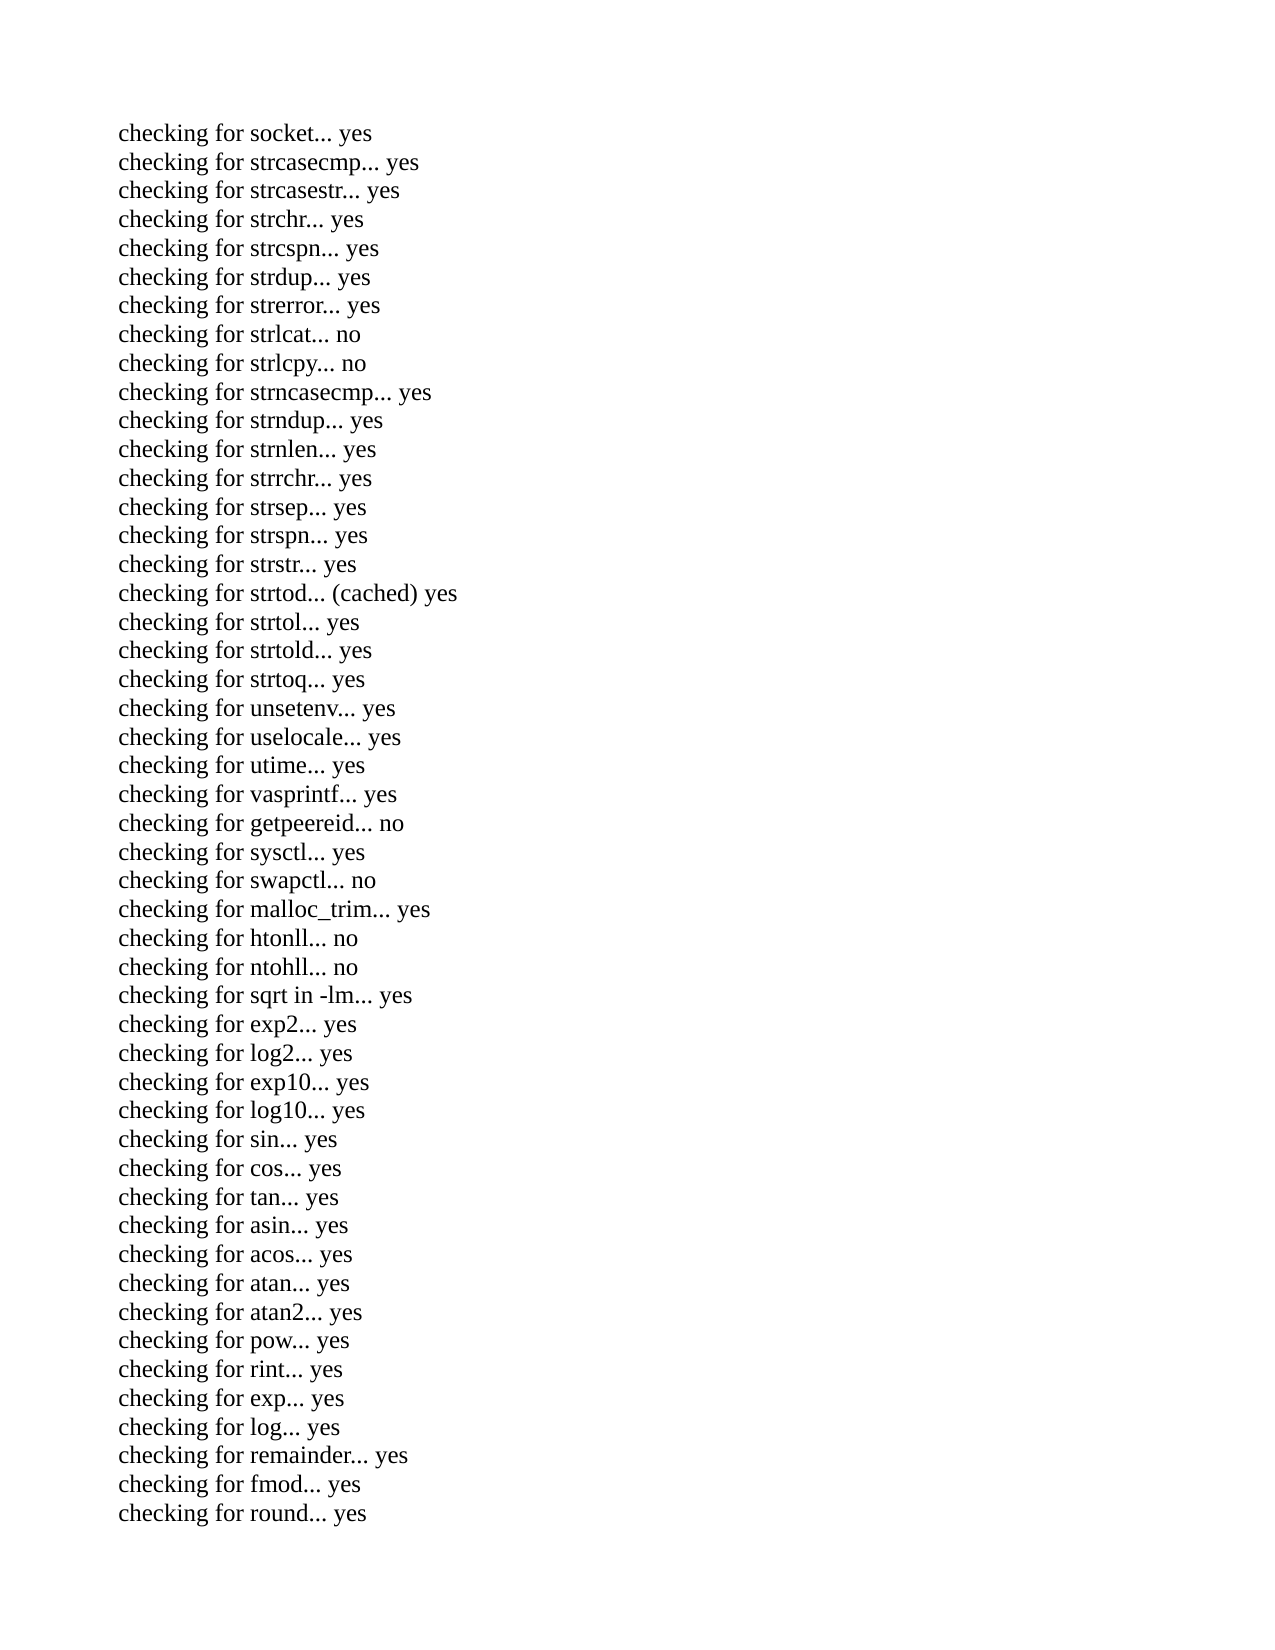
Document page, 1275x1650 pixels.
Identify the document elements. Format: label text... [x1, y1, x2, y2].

text checking for strtod... (cached) yes [118, 578, 1157, 607]
text checking for strcspn... yes [118, 233, 1157, 262]
text checking for sysctl... yes [118, 837, 1157, 866]
text checking for utime... yes [118, 751, 1157, 779]
text checking for rint... yes [118, 1354, 1157, 1383]
text checking for exp2... yes [118, 1009, 1157, 1038]
text checking for asin... yes [118, 1211, 1157, 1239]
text checking for strtoq... yes [118, 664, 1157, 693]
text checking for strtol... yes [118, 607, 1157, 636]
text checking for strdup... yes [118, 262, 1157, 291]
text checking for round... yes [118, 1498, 1157, 1527]
text checking for exp... yes [118, 1383, 1157, 1412]
text checking for strrchr... yes [118, 463, 1157, 492]
text checking for strcasecmp... yes [118, 147, 1157, 176]
text checking for atan2... yes [118, 1297, 1157, 1326]
text checking for strnlen... yes [118, 434, 1157, 463]
text checking for htonll... no [118, 923, 1157, 952]
text checking for malloc_trim... yes [118, 894, 1157, 923]
text checking for ntohll... no [118, 952, 1157, 981]
text checking for strndup... yes [118, 406, 1157, 434]
text checking for strchr... yes [118, 204, 1157, 233]
text checking for strspn... yes [118, 521, 1157, 549]
text checking for sin... yes [118, 1124, 1157, 1153]
text checking for strncasecmp... yes [118, 377, 1157, 406]
text checking for strlcat... no [118, 319, 1157, 348]
text checking for pow... yes [118, 1326, 1157, 1354]
text checking for strerror... yes [118, 291, 1157, 319]
text checking for remainder... yes [118, 1441, 1157, 1469]
text checking for tan... yes [118, 1182, 1157, 1211]
text checking for strcasestr... yes [118, 176, 1157, 204]
text checking for log2... yes [118, 1038, 1157, 1067]
text checking for strlcpy... no [118, 348, 1157, 377]
text checking for sqrt in -lm... yes [118, 981, 1157, 1009]
text checking for exp10... yes [118, 1067, 1157, 1096]
text checking for strtold... yes [118, 636, 1157, 664]
text checking for uselocale... yes [118, 722, 1157, 751]
text checking for strstr... yes [118, 549, 1157, 578]
text checking for swapctl... no [118, 866, 1157, 894]
text checking for unsetenv... yes [118, 693, 1157, 722]
text checking for atan... yes [118, 1268, 1157, 1297]
text checking for getpeereid... no [118, 808, 1157, 837]
text checking for strsep... yes [118, 492, 1157, 521]
text checking for cos... yes [118, 1153, 1157, 1182]
text checking for log... yes [118, 1412, 1157, 1441]
text checking for vasprintf... yes [118, 779, 1157, 808]
text checking for socket... yes [118, 118, 1157, 147]
text checking for fmod... yes [118, 1469, 1157, 1498]
text checking for acos... yes [118, 1239, 1157, 1268]
text checking for log10... yes [118, 1096, 1157, 1124]
